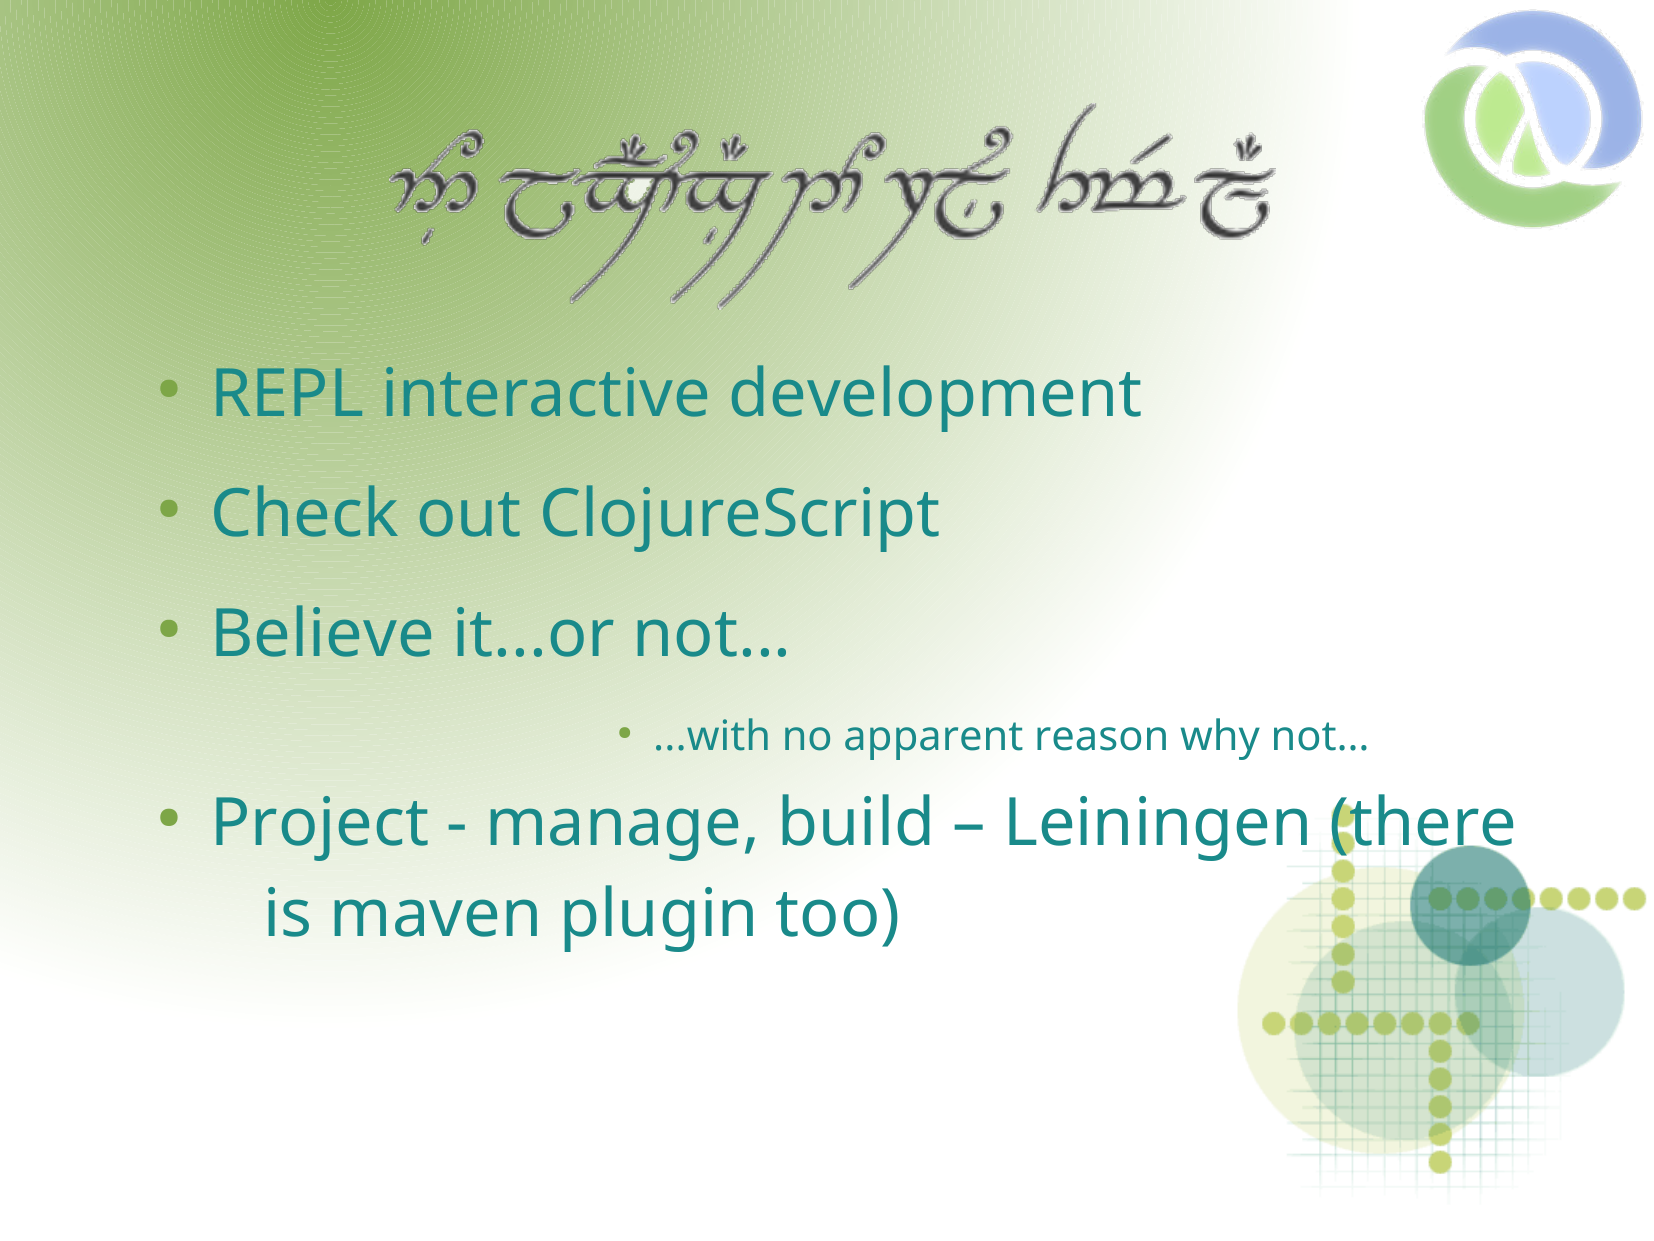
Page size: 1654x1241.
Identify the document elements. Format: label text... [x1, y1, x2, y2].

picture [389, 103, 1276, 310]
list REPL interactive development Check out ClojureScript Believe it...or not... ...with no apparent reason why not… Project - manage, build – Leiningen (there is maven plugin too) [121, 344, 1534, 1127]
picture [1224, 792, 1654, 1211]
